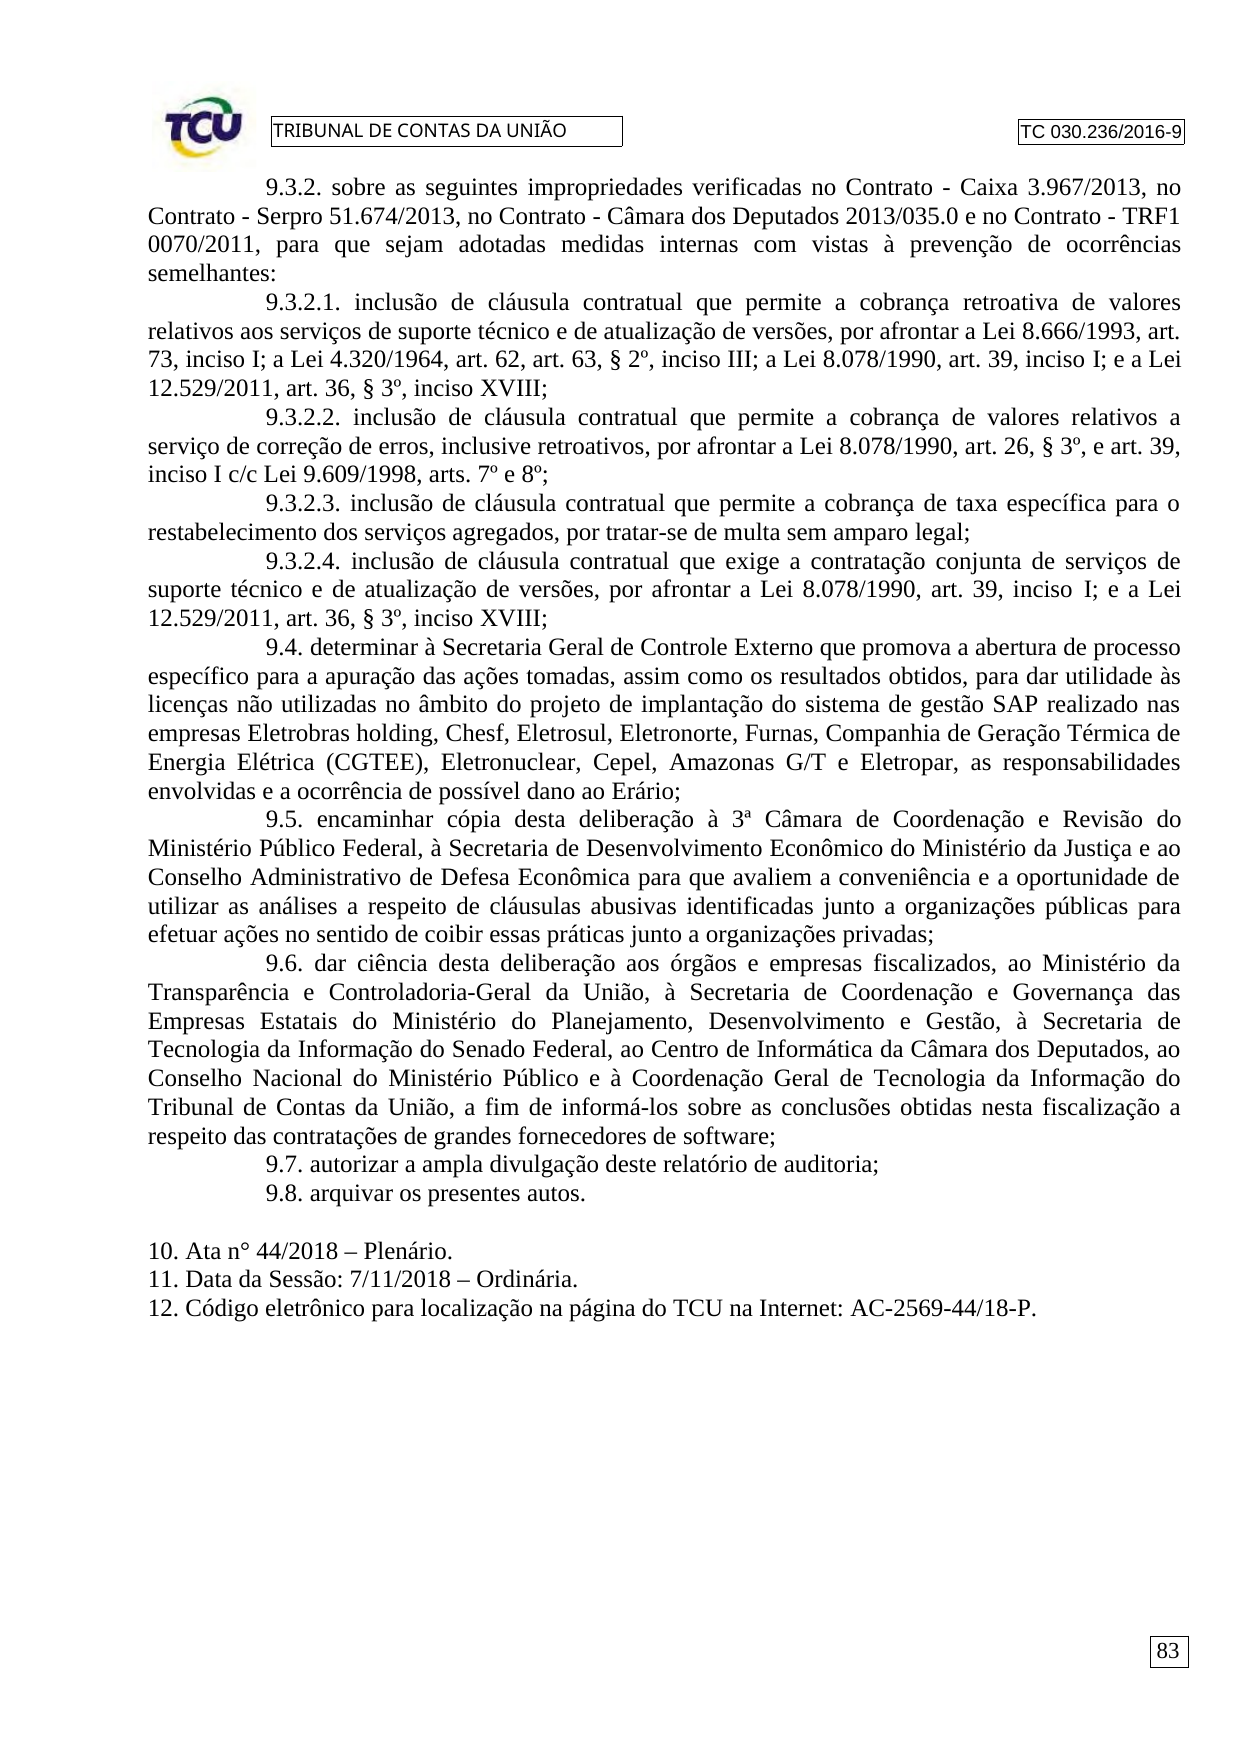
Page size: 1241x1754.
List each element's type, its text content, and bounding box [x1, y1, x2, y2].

list encaminhar cópia desta deliberação à 3ª Câmara de Coordenação e Revisão do Ministério Público Federal, à Secretaria de Desenvolvimento Econômico do Ministério da Justiça e ao Conselho Administrativo de Defesa Econômica para que avaliem a conveniência e a oportunidade de utilizar as análises a respeito de cláusulas abusivas identificadas junto a organizações públicas para efetuar ações no sentido de coibir essas práticas junto a organizações privadas; [148, 804, 1182, 948]
list Data da Sessão: 7/11/2018 – Ordinária. [148, 1264, 1194, 1293]
list Ata n° 44/2018 – Plenário. [148, 1236, 1194, 1264]
list inclusão de cláusula contratual que permite a cobrança de taxa específica para o restabelecimento dos serviços agregados, por tratar-se de multa sem amparo legal; [148, 488, 1181, 546]
list inclusão de cláusula contratual que permite a cobrança de valores relativos a serviço de correção de erros, inclusive retroativos, por afrontar a Lei 8.078/1990, art. 26, § 3º, e art. 39, inciso I c/c Lei 9.609/1998, arts. 7º e 8º; [148, 402, 1182, 488]
list sobre as seguintes impropriedades verificadas no Contrato - Caixa 3.967/2013, no Contrato - Serpro 51.674/2013, no Contrato - Câmara dos Deputados 2013/035.0 e no Contrato - TRF1 0070/2011, para que sejam adotadas medidas internas com vistas à prevenção de ocorrências semelhantes: [148, 172, 1182, 287]
list arquivar os presentes autos. [266, 1178, 1194, 1207]
list inclusão de cláusula contratual que exige a contratação conjunta de serviços de suporte técnico e de atualização de versões, por afrontar a Lei 8.078/1990, art. 39, inciso I; e a Lei 12.529/2011, art. 36, § 3º, inciso XVIII; [148, 546, 1182, 632]
list autorizar a ampla divulgação deste relatório de auditoria; [266, 1149, 1194, 1178]
list dar ciência desta deliberação aos órgãos e empresas fiscalizados, ao Ministério da Transparência e Controladoria-Geral da União, à Secretaria de Coordenação e Governança das Empresas Estatais do Ministério do Planejamento, Desenvolvimento e Gestão, à Secretaria de Tecnologia da Informação do Senado Federal, ao Centro de Informática da Câmara dos Deputados, ao Conselho Nacional do Ministério Público e à Coordenação Geral de Tecnologia da Informação do Tribunal de Contas da União, a fim de informá-los sobre as conclusões obtidas nesta fiscalização a respeito das contratações de grandes fornecedores de software; [148, 948, 1182, 1149]
list determinar à Secretaria Geral de Controle Externo que promova a abertura de processo específico para a apuração das ações tomadas, assim como os resultados obtidos, para dar utilidade às licenças não utilizadas no âmbito do projeto de implantação do sistema de gestão SAP realizado nas empresas Eletrobras holding, Chesf, Eletrosul, Eletronorte, Furnas, Companhia de Geração Térmica de Energia Elétrica (CGTEE), Eletronuclear, Cepel, Amazonas G/T e Eletropar, as responsabilidades envolvidas e a ocorrência de possível dano ao Erário; [148, 632, 1182, 804]
picture [151, 81, 257, 172]
list Código eletrônico para localização na página do TCU na Internet: AC-2569-44/18-P. [148, 1293, 1194, 1322]
list inclusão de cláusula contratual que permite a cobrança retroativa de valores relativos aos serviços de suporte técnico e de atualização de versões, por afrontar a Lei 8.666/1993, art. 73, inciso I; a Lei 4.320/1964, art. 62, art. 63, § 2º, inciso III; a Lei 8.078/1990, art. 39, inciso I; e a Lei 12.529/2011, art. 36, § 3º, inciso XVIII; [148, 287, 1182, 402]
